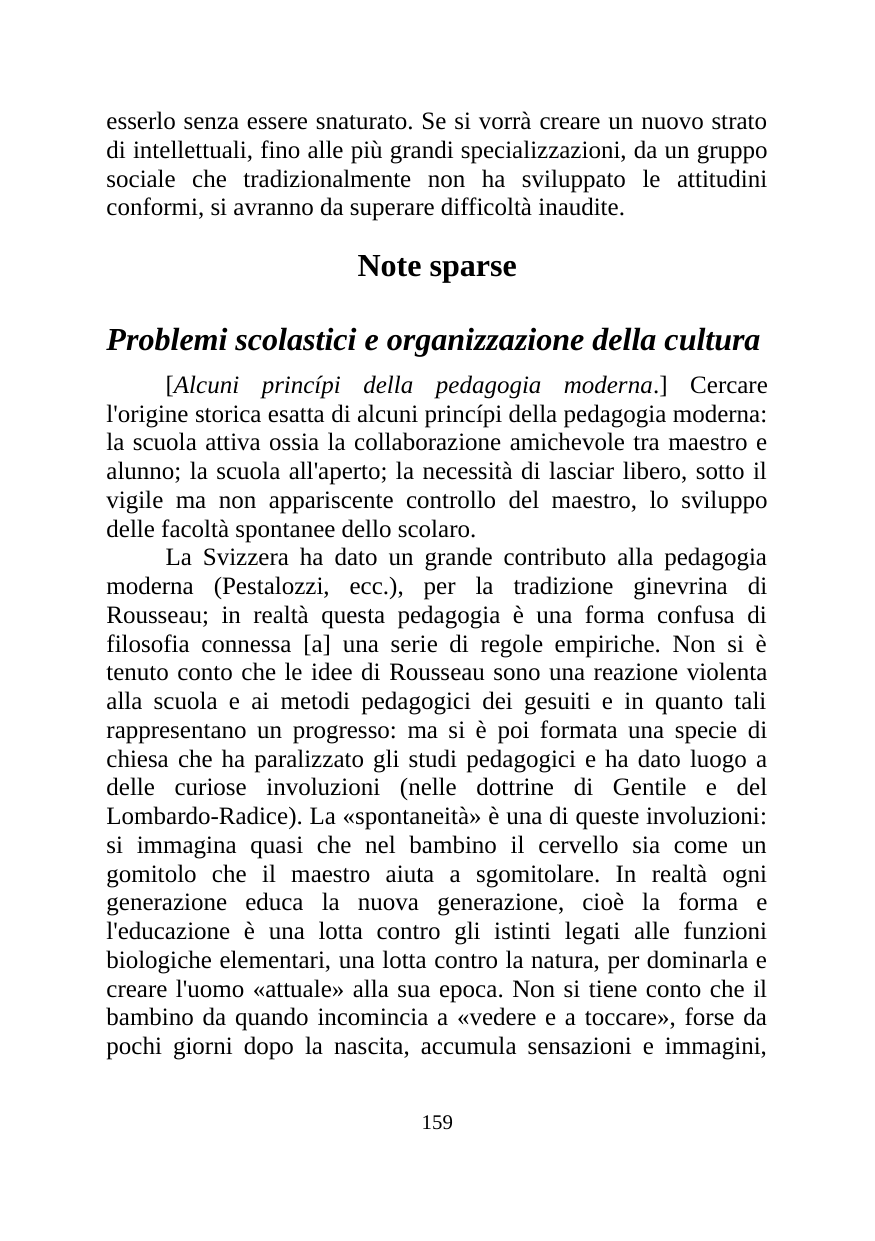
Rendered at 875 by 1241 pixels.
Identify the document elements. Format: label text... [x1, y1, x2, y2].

text esserlo senza essere snaturato. Se si vorrà creare un nuovo strato di intellettuali, fino alle più grandi specializzazioni, da un gruppo sociale che tradizionalmente non ha sviluppato le attitudini conformi, si avranno da superare difficoltà inaudite. [106, 106, 768, 221]
subtitle Note sparse [106, 246, 768, 283]
text [Alcuni princípi della pedagogia moderna.] Cercare l'origine storica esatta di alcuni princípi della pedagogia moderna: la scuola attiva ossia la collaborazione amichevole tra maestro e alunno; la scuola all'aperto; la necessità di lasciar libero, sotto il vigile ma non appariscente controllo del maestro, lo sviluppo delle facoltà spontanee dello scolaro. [106, 370, 768, 542]
text La Svizzera ha dato un grande contributo alla pedagogia moderna (Pestalozzi, ecc.), per la tradizione ginevrina di Rousseau; in realtà questa pedagogia è una forma confusa di filosofia connessa [a] una serie di regole empiriche. Non si è tenuto conto che le idee di Rousseau sono una reazione violenta alla scuola e ai metodi pedagogici dei gesuiti e in quanto tali rappresentano un progresso: ma si è poi formata una specie di chiesa che ha paralizzato gli studi pedagogici e ha dato luogo a delle curiose involuzioni (nelle dottrine di Gentile e del Lombardo-Radice). La «spontaneità» è una di queste involuzioni: si immagina quasi che nel bambino il cervello sia come un gomitolo che il maestro aiuta a sgomitolare. In realtà ogni generazione educa la nuova generazione, cioè la forma e l'educazione è una lotta contro gli istinti legati alle funzioni biologiche elementari, una lotta contro la natura, per dominarla e creare l'uomo «attuale» alla sua epoca. Non si tiene conto che il bambino da quando incomincia a «vedere e a toccare», forse da pochi giorni dopo la nascita, accumula sensazioni e immagini, [106, 542, 768, 1060]
subtitle Problemi scolastici e organizzazione della cultura [106, 321, 768, 357]
